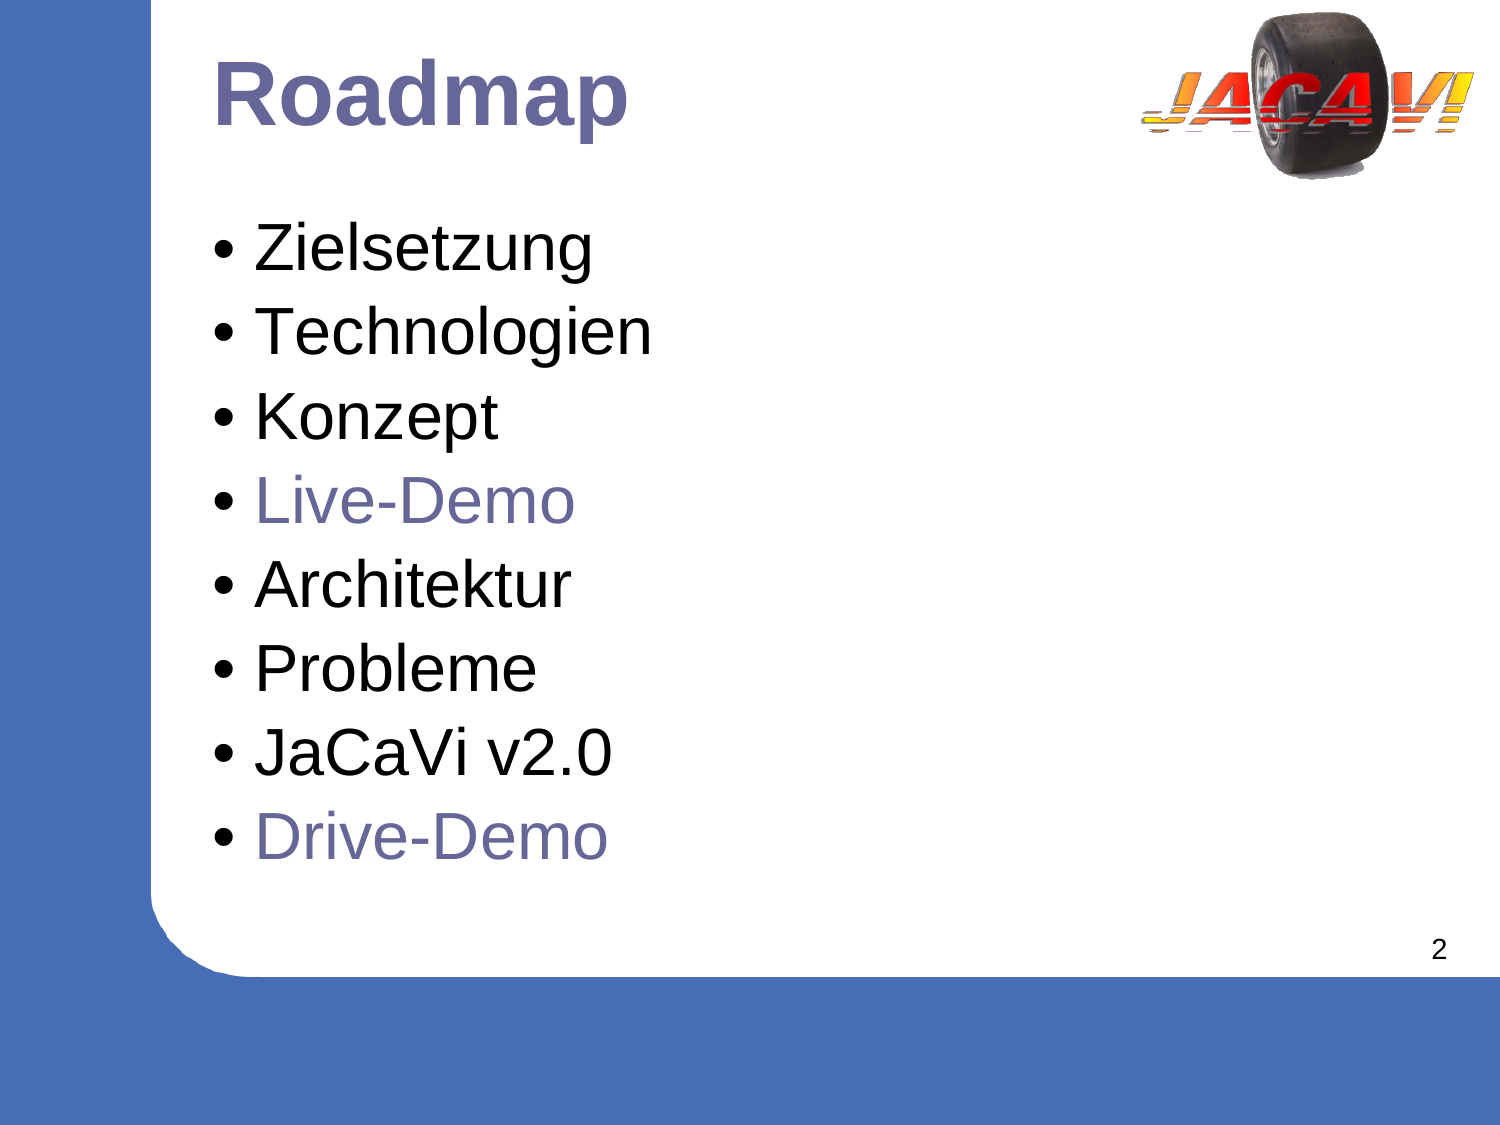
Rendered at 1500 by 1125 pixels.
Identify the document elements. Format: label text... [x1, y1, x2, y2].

title Roadmap [212, 24, 1447, 164]
picture [0, 0, 1500, 1125]
list Zielsetzung Technologien Konzept Live-Demo Architektur Probleme JaCaVi v2.0 Drive-Demo [212, 210, 1448, 961]
